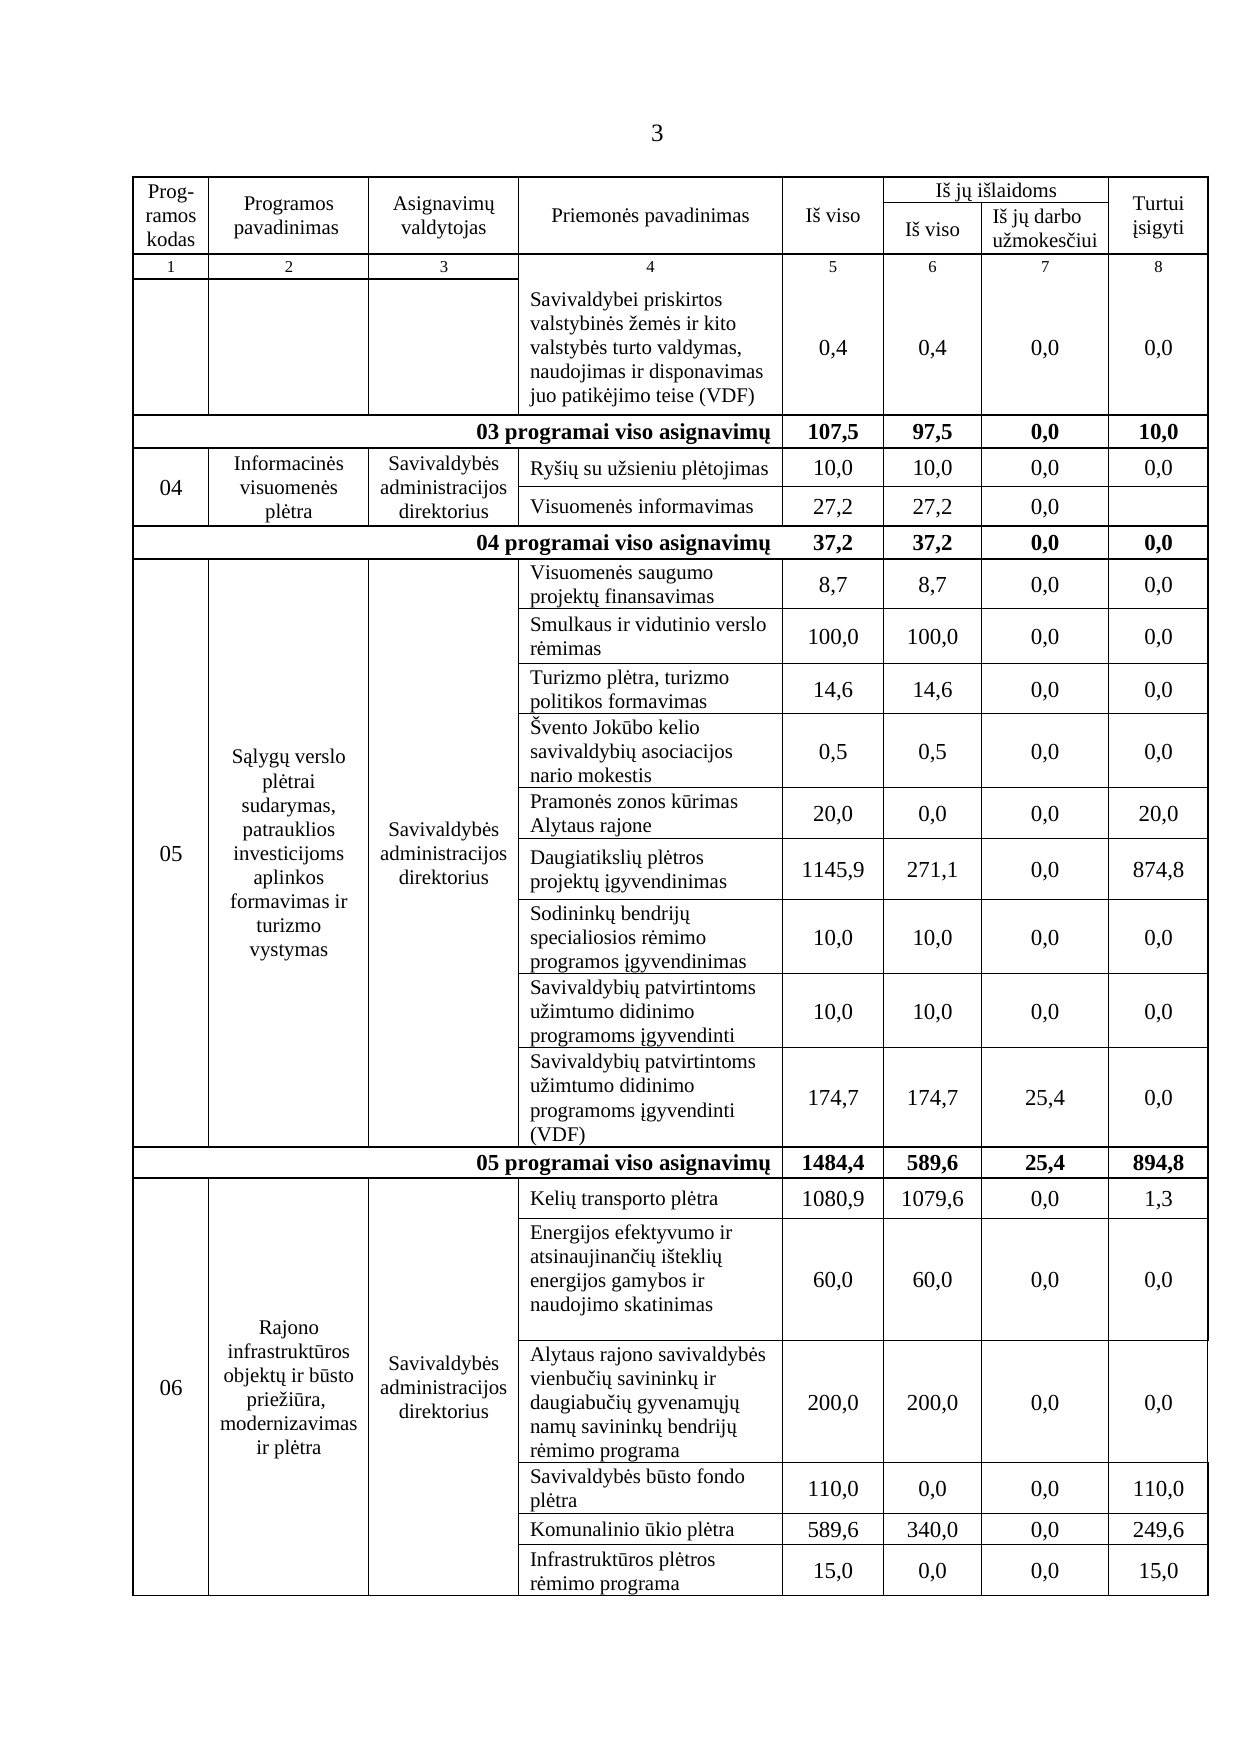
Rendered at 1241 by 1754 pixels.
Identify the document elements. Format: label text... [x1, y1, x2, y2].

table_cell 0,0 [1109, 664, 1207, 713]
table_cell Turizmo plėtra, turizmo politikos formavimas [519, 664, 782, 713]
table_cell 0,0 [982, 1179, 1108, 1217]
table_cell 0,0 [1109, 278, 1207, 414]
table_cell Savivaldybių patvirtintoms užimtumo didinimo programoms įgyvendinti (VDF) [519, 1048, 782, 1146]
table_cell 1080,9 [783, 1179, 883, 1217]
table_cell 27,2 [783, 487, 883, 525]
table_cell 0,0 [982, 1545, 1108, 1595]
table_cell 2 [209, 255, 368, 278]
table_cell 1145,9 [783, 839, 883, 899]
table_cell Švento Jokūbo kelio savivaldybių asociacijos nario mokestis [519, 714, 782, 787]
table_cell Alytaus rajono savivaldybės vienbučių savininkų ir daugiabučių gyvenamųjų namų savininkų bendrijų rėmimo programa [519, 1341, 782, 1462]
table_cell 37,2 [884, 527, 981, 558]
table_header Priemonės pavadinimas [519, 178, 782, 253]
table_cell Savivaldybės būsto fondo plėtra [519, 1463, 782, 1512]
table_cell 271,1 [884, 839, 981, 899]
table_cell 4 [519, 255, 782, 278]
table_cell 200,0 [884, 1341, 981, 1462]
table_cell 107,5 [783, 416, 883, 447]
table_cell 25,4 [982, 1048, 1108, 1146]
table_cell 8,7 [884, 560, 981, 608]
table_cell 0,0 [1109, 527, 1207, 558]
table_cell Iš viso [884, 203, 981, 253]
table_cell Energijos efektyvumo ir atsinaujinančių išteklių energijos gamybos ir naudojimo skatinimas [519, 1219, 782, 1340]
table_cell 0,0 [1109, 714, 1207, 787]
table_cell 0,0 [982, 527, 1108, 558]
table_cell 1 [134, 255, 208, 278]
table_header Programos pavadinimas [209, 178, 368, 253]
table_cell 10,0 [1109, 416, 1207, 447]
table_cell 25,4 [982, 1148, 1108, 1177]
table_cell 20,0 [1109, 788, 1207, 837]
table_cell 0,4 [884, 278, 981, 414]
table_cell 0,0 [1109, 609, 1207, 663]
table_cell 0,0 [1109, 1341, 1207, 1462]
table_cell 3 [369, 255, 518, 278]
table_cell 15,0 [1109, 1545, 1207, 1595]
table_cell 0,0 [884, 1463, 981, 1512]
table_cell 15,0 [783, 1545, 883, 1595]
table_cell 589,6 [884, 1148, 981, 1177]
table_header Iš viso [783, 178, 883, 253]
table_cell 0,0 [982, 788, 1108, 837]
table_cell 27,2 [884, 487, 981, 525]
table_cell [209, 280, 368, 414]
table_cell 874,8 [1109, 839, 1207, 899]
table_cell 04 [134, 449, 208, 525]
table_cell 10,0 [783, 900, 883, 973]
table_cell 0,0 [1109, 449, 1207, 486]
table_cell Savivaldybės administracijos direktorius [369, 1179, 518, 1595]
table_cell Kelių transporto plėtra [519, 1179, 782, 1217]
table_cell 1079,6 [884, 1179, 981, 1217]
table_cell Komunalinio ūkio plėtra [519, 1514, 782, 1544]
table_cell 5 [783, 255, 883, 278]
table_cell 0,0 [1109, 1219, 1207, 1340]
table_cell Ryšių su užsieniu plėtojimas [519, 449, 782, 486]
table_cell 14,6 [884, 664, 981, 713]
table_header Turtui įsigyti [1109, 178, 1207, 253]
table_cell Sodininkų bendrijų specialiosios rėmimo programos įgyvendinimas [519, 900, 782, 973]
table_cell Pramonės zonos kūrimas Alytaus rajone [519, 788, 782, 837]
table_cell 0,0 [982, 278, 1108, 414]
table_cell 174,7 [884, 1048, 981, 1146]
table_cell Daugiatikslių plėtros projektų įgyvendinimas [519, 839, 782, 899]
table_cell 249,6 [1109, 1514, 1207, 1544]
table_cell 05 programai viso asignavimų [134, 1148, 782, 1177]
table_cell 0,5 [884, 714, 981, 787]
table_cell Sąlygų verslo plėtrai sudarymas, patrauklios investicijoms aplinkos formavimas ir turizmo vystymas [209, 560, 368, 1146]
table_cell 100,0 [783, 609, 883, 663]
table_cell 37,2 [782, 527, 883, 558]
table_cell 0,0 [982, 609, 1108, 663]
table_cell 340,0 [884, 1514, 981, 1544]
table_cell 0,0 [982, 1341, 1108, 1462]
table_cell 0,0 [982, 664, 1108, 713]
table_cell 110,0 [783, 1463, 883, 1512]
table_cell 0,0 [982, 1219, 1108, 1340]
table_cell [369, 280, 518, 414]
table_cell 0,0 [982, 839, 1108, 899]
table_cell 10,0 [783, 449, 883, 486]
table_cell 10,0 [884, 974, 981, 1047]
table_cell 10,0 [884, 449, 981, 486]
table_cell 8,7 [783, 560, 883, 608]
table_cell 97,5 [884, 416, 981, 447]
table_cell Informacinės visuomenės plėtra [209, 449, 368, 525]
table_cell 110,0 [1109, 1463, 1207, 1512]
table_header Iš jų išlaidoms [884, 178, 1108, 202]
table_cell 60,0 [783, 1219, 883, 1340]
table_cell 03 programai viso asignavimų [134, 416, 782, 447]
table_cell 1,3 [1109, 1179, 1207, 1217]
table_header Asignavimų valdytojas [369, 178, 518, 253]
table_cell 0,0 [982, 974, 1108, 1047]
table_cell Iš jų darbo užmokesčiui [982, 203, 1108, 253]
table_cell Savivaldybių patvirtintoms užimtumo didinimo programoms įgyvendinti [519, 974, 782, 1047]
table_cell 0,0 [982, 560, 1108, 608]
table_cell Savivaldybės administracijos direktorius [369, 449, 518, 525]
table_cell Savivaldybei priskirtos valstybinės žemės ir kito valstybės turto valdymas, naudojimas ir disponavimas juo patikėjimo teise (VDF) [519, 278, 782, 414]
table_cell 589,6 [783, 1514, 883, 1544]
table_cell 0,0 [982, 1463, 1108, 1512]
table_cell 200,0 [783, 1341, 883, 1462]
table_cell 0,4 [783, 278, 883, 414]
table_cell 0,0 [884, 788, 981, 837]
table_cell 8 [1109, 255, 1207, 278]
table_cell 10,0 [884, 900, 981, 973]
table_cell 0,0 [1109, 900, 1207, 973]
table_cell 0,5 [783, 714, 883, 787]
table_cell 1484,4 [783, 1148, 883, 1177]
table_cell 0,0 [1109, 1048, 1207, 1146]
table_cell Visuomenės informavimas [519, 487, 782, 525]
table_cell 60,0 [884, 1219, 981, 1340]
table_cell Visuomenės saugumo projektų finansavimas [519, 560, 782, 608]
table_cell 10,0 [783, 974, 883, 1047]
table_cell [134, 280, 208, 414]
table_cell 894,8 [1109, 1148, 1207, 1177]
table_cell Rajono infrastruktūros objektų ir būsto priežiūra, modernizavimas ir plėtra [209, 1179, 368, 1595]
table_cell 20,0 [783, 788, 883, 837]
table_cell Smulkaus ir vidutinio verslo rėmimas [519, 609, 782, 663]
table_cell 0,0 [982, 449, 1108, 486]
table_cell [1109, 487, 1207, 525]
table_cell 0,0 [982, 900, 1108, 973]
table_cell Infrastruktūros plėtros rėmimo programa [519, 1545, 782, 1595]
table_cell 0,0 [982, 1514, 1108, 1544]
table_cell 7 [982, 255, 1108, 278]
table_cell 0,0 [982, 714, 1108, 787]
table_cell 0,0 [1109, 560, 1207, 608]
table_cell 0,0 [982, 487, 1108, 525]
table_cell 0,0 [1109, 974, 1207, 1047]
table_cell 174,7 [783, 1048, 883, 1146]
table_header Prog-ramos kodas [134, 178, 208, 253]
table_cell 0,0 [884, 1545, 981, 1595]
table_cell 05 [134, 560, 208, 1146]
table_cell 0,0 [982, 416, 1108, 447]
table_cell Savivaldybės administracijos direktorius [369, 560, 518, 1146]
table_cell 04 programai viso asignavimų [134, 527, 782, 558]
table_cell 100,0 [884, 609, 981, 663]
table_cell 14,6 [783, 664, 883, 713]
table_cell 06 [134, 1179, 208, 1595]
table_cell 6 [884, 255, 981, 278]
